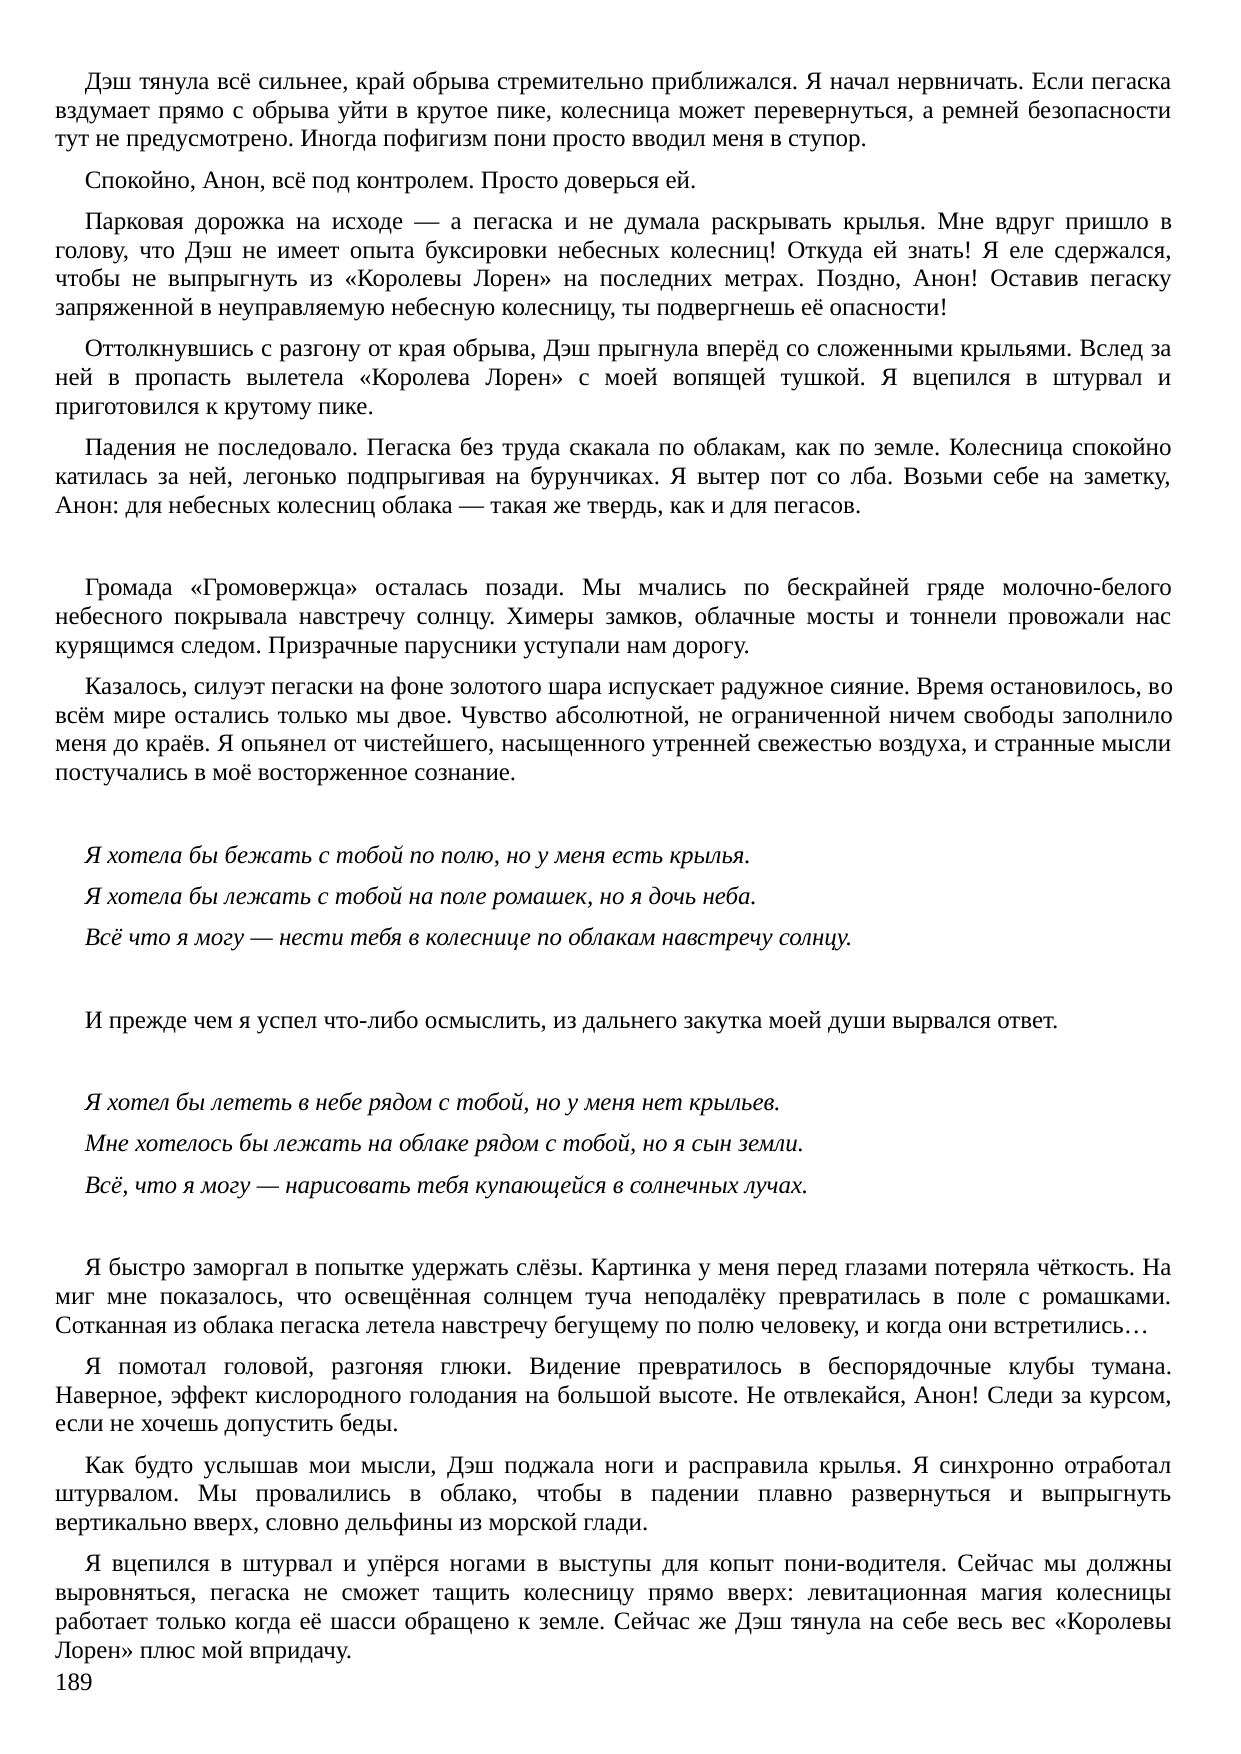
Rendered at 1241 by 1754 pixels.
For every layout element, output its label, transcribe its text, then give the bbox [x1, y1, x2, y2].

text Падения не последовало. Пегаска без труда скакала по облакам, как по земле. Колесница спокойно катилась за ней, легонько подпрыгивая на бурунчиках. Я вытер пот со лба. Возьми себе на заметку, Анон: для небесных колесниц облака — такая же твердь, как и для пегасов. [55, 432, 1173, 518]
text Я быстро заморгал в попытке удержать слёзы. Картинка у меня перед глазами потеряла чёткость. На миг мне показалось, что освещённая солнцем туча неподалёку превратилась в поле с ромашками. Сотканная из облака пегаска летела навстречу бегущему по полю человеку, и когда они встретились… [55, 1252, 1173, 1338]
text Казалось, силуэт пегаски на фоне золотого шара испускает радужное сияние. Время остановилось, во всём мире остались только мы двое. Чувство абсолютной, не ограниченной ничем свободы заполнило меня до краёв. Я опьянел от чистейшего, насыщенного утренней свежестью воздуха, и странные мысли постучались в моё восторженное сознание. [55, 671, 1173, 786]
text Я помотал головой, разгоняя глюки. Видение превратилось в беспорядочные клубы тумана. Наверное, эффект кислородного голодания на большой высоте. Не отвлекайся, Анон! Следи за курсом, если не хочешь допустить беды. [55, 1351, 1173, 1437]
text Громада «Громовержца» осталась позади. Мы мчались по бескрайней гряде молочно-белого небесного покрывала навстречу солнцу. Химеры замков, облачные мосты и тоннели провожали нас курящимся следом. Призрачные парусники уступали нам дорогу. [55, 572, 1173, 658]
text Всё, что я могу — нарисовать тебя купающейся в солнечных лучах. [55, 1170, 1173, 1198]
text Всё что я могу — нести тебя в колеснице по облакам навстречу солнцу. [55, 922, 1173, 951]
text Дэш тянула всё сильнее, край обрыва стремительно приближался. Я начал нервничать. Если пегаска вздумает прямо с обрыва уйти в крутое пике, колесница может перевернуться, а ремней безопасности тут не предусмотрено. Иногда пофигизм пони просто вводил меня в ступор. [55, 66, 1173, 152]
text Спокойно, Анон, всё под контролем. Просто доверься ей. [55, 165, 1173, 193]
text Я вцепился в штурвал и упёрся ногами в выступы для копыт пони-водителя. Сейчас мы должны выровняться, пегаска не сможет тащить колесницу прямо вверх: левитационная магия колесницы работает только когда её шасси обращено к земле. Сейчас же Дэш тянула на себе весь вес «Королевы Лорен» плюс мой впридачу. [55, 1548, 1173, 1663]
text Оттолкнувшись с разгону от края обрыва, Дэш прыгнула вперёд со сложенными крыльями. Вслед за ней в пропасть вылетела «Королева Лорен» с моей вопящей тушкой. Я вцепился в штурвал и приготовился к крутому пике. [55, 333, 1173, 420]
text Как будто услышав мои мысли, Дэш поджала ноги и расправила крылья. Я синхронно отработал штурвалом. Мы провалились в облако, чтобы в падении плавно развернуться и выпрыгнуть вертикально вверх, словно дельфины из морской глади. [55, 1450, 1173, 1536]
text Мне хотелось бы лежать на облаке рядом с тобой, но я сын земли. [55, 1128, 1173, 1157]
text Я хотел бы лететь в небе рядом с тобой, но у меня нет крыльев. [55, 1087, 1173, 1116]
text Я хотела бы бежать с тобой по полю, но у меня есть крылья. [55, 840, 1173, 868]
text Парковая дорожка на исходе — а пегаска и не думала раскрывать крылья. Мне вдруг пришло в голову, что Дэш не имеет опыта буксировки небесных колесниц! Откуда ей знать! Я еле сдержался, чтобы не выпрыгнуть из «Королевы Лорен» на последних метрах. Поздно, Анон! Оставив пегаску запряженной в неуправляемую небесную колесницу, ты подвергнешь её опасности! [55, 206, 1173, 321]
text И прежде чем я успел что-либо осмыслить, из дальнего закутка моей души вырвался ответ. [55, 1005, 1173, 1033]
text Я хотела бы лежать с тобой на поле ромашек, но я дочь неба. [55, 881, 1173, 910]
